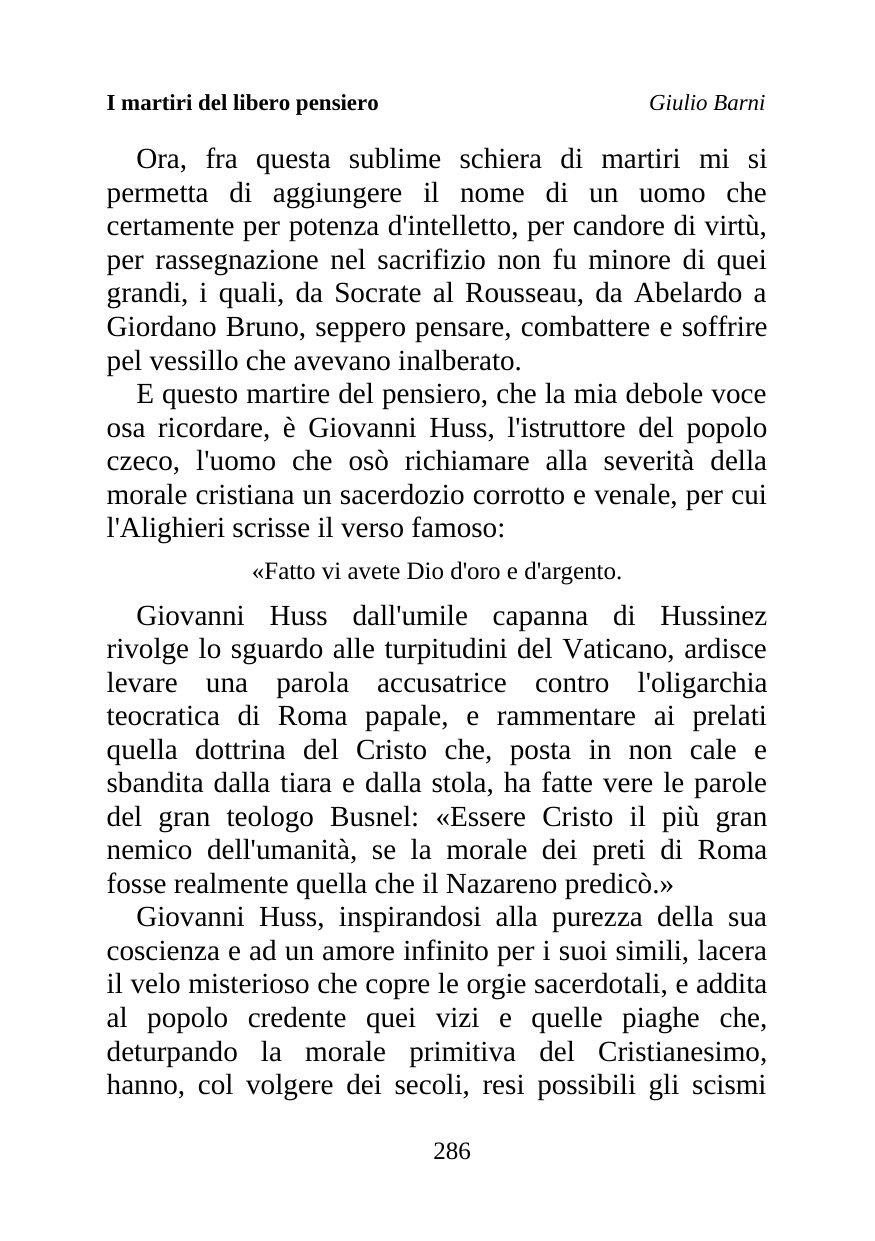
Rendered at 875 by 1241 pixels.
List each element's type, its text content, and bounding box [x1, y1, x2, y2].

text Giovanni Huss dall'umile capanna di Hussinez rivolge lo sguardo alle turpitudini del Vaticano, ardisce levare una parola accusatrice contro l'oligarchia teocratica di Roma papale, e rammentare ai prelati quella dottrina del Cristo che, posta in non cale e sbandita dalla tiara e dalla stola, ha fatte vere le parole del gran teologo Busnel: «Essere Cristo il più gran nemico dell'umanità, se la morale dei preti di Roma fosse realmente quella che il Nazareno predicò.» [106, 598, 768, 899]
text «Fatto vi avete Dio d'oro e d'argento. [106, 556, 768, 585]
text Ora, fra questa sublime schiera di martiri mi si permetta di aggiungere il nome di un uomo che certamente per potenza d'intelletto, per candore di virtù, per rassegnazione nel sacrifizio non fu minore di quei grandi, i quali, da Socrate al Rousseau, da Abelardo a Giordano Bruno, seppero pensare, combattere e soffrire pel vessillo che avevano inalberato. [106, 141, 768, 376]
text E questo martire del pensiero, che la mia debole voce osa ricordare, è Giovanni Huss, l'istruttore del popolo czeco, l'uomo che osò richiamare alla severità della morale cristiana un sacerdozio corrotto e venale, per cui l'Alighieri scrisse il verso famoso: [106, 376, 768, 544]
text Giovanni Huss, inspirandosi alla purezza della sua coscienza e ad un amore infinito per i suoi simili, lacera il velo misterioso che copre le orgie sacerdotali, e addita al popolo credente quei vizi e quelle piaghe che, deturpando la morale primitiva del Cristianesimo, hanno, col volgere dei secoli, resi possibili gli scismi [106, 899, 768, 1101]
